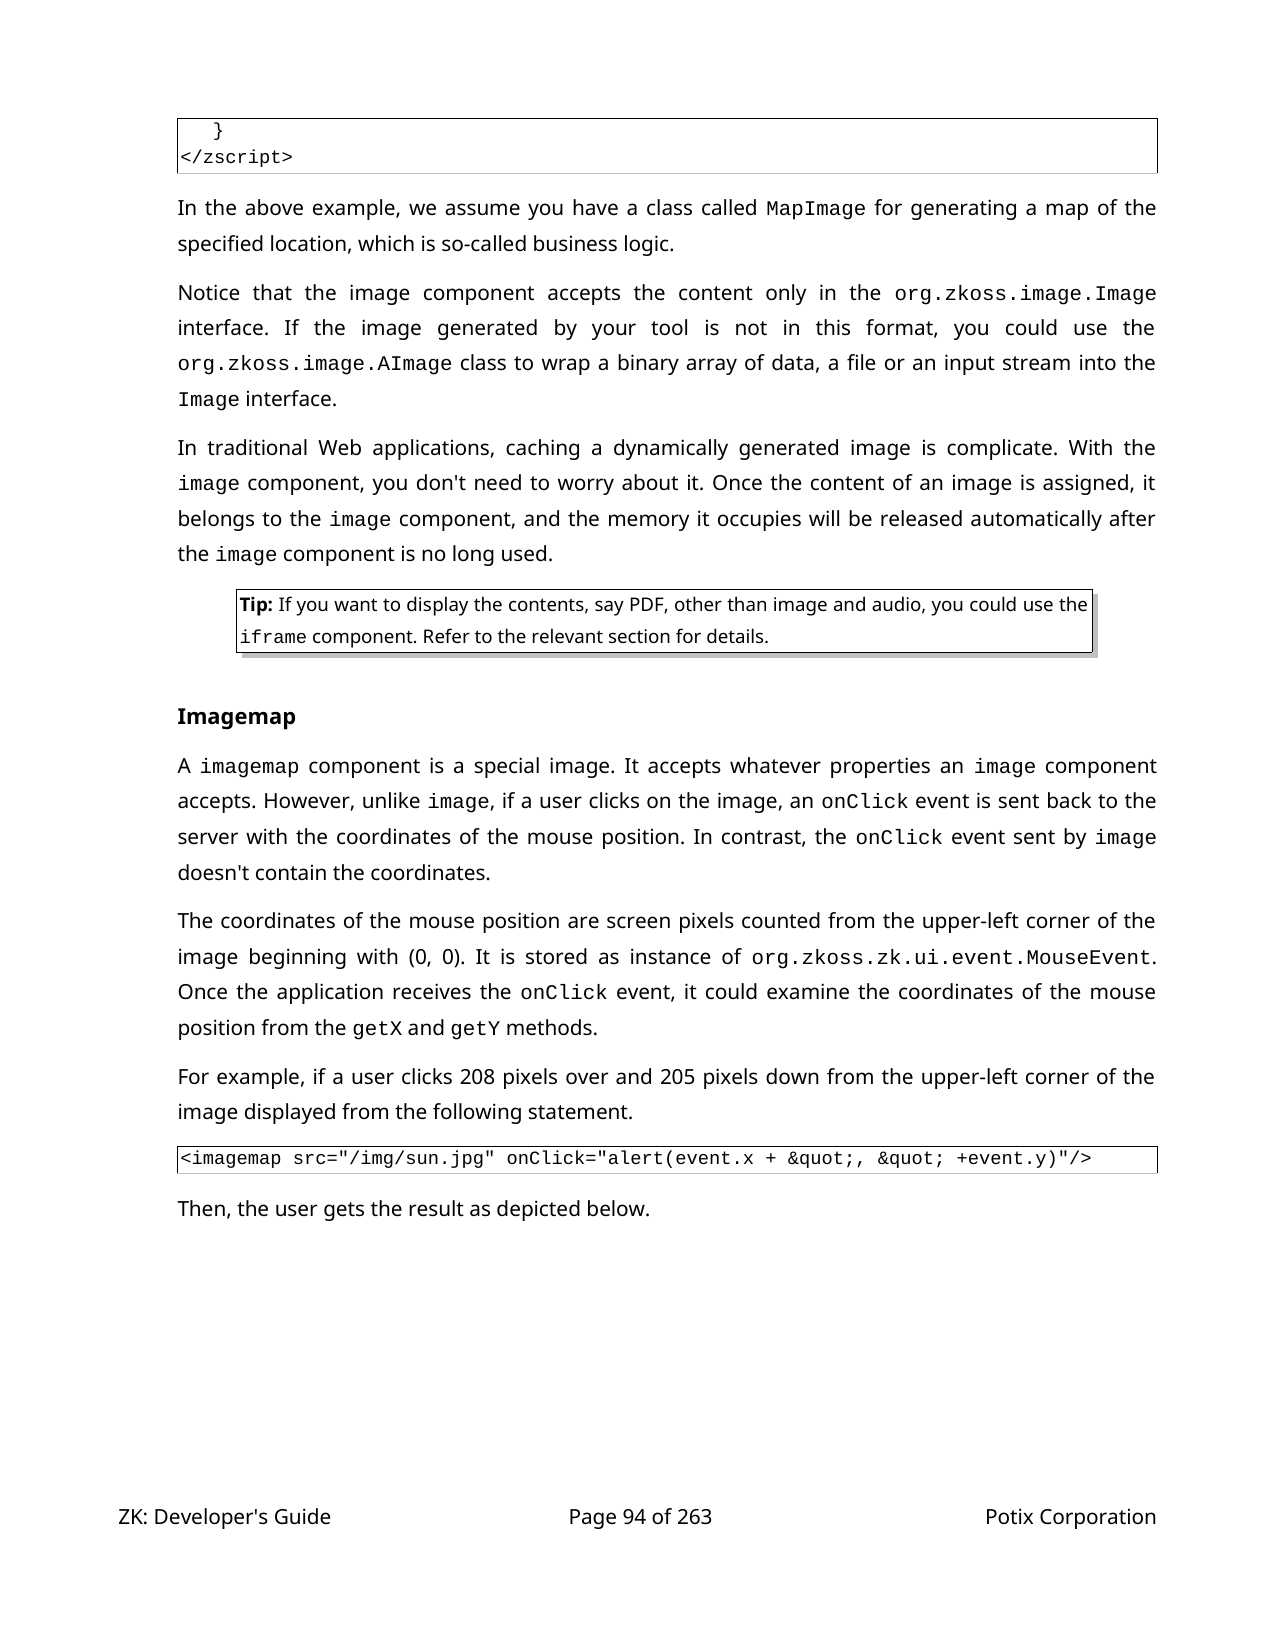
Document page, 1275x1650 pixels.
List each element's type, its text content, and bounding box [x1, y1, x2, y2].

text Notice that the image component accepts the content only in the org.zkoss.image.Image interface. If the image generated by your tool is not in this format, you could use the org.zkoss.image.AImage class to wrap a binary array of data, a file or an input stream into the Image interface. [177, 278, 1157, 412]
text Then, the user gets the result as depicted below. [177, 1194, 1157, 1222]
text A imagemap component is a special image. It accepts whatever properties an image component accepts. However, unlike image, if a user clicks on the image, an onClick event is sent back to the server with the coordinates of the mouse position. In contrast, the onClick event sent by image doesn't contain the coordinates. [177, 751, 1157, 886]
text <imagemap src="/img/sun.jpg" onClick="alert(event.x + &quot;, &quot; +event.y)"/> [178, 1147, 1157, 1173]
text </zscript> [178, 145, 1157, 173]
text For example, if a user clicks 208 pixels over and 205 pixels down from the upper-left corner of the image displayed from the following statement. [177, 1062, 1157, 1125]
subtitle Imagemap [177, 701, 1157, 731]
text The coordinates of the mouse position are screen pixels counted from the upper-left corner of the image beginning with (0, 0). It is stored as instance of org.zkoss.zk.ui.event.MouseEvent. Once the application receives the onClick event, it could examine the coordinates of the mouse position from the getX and getY methods. [177, 907, 1157, 1041]
text Tip: If you want to display the contents, say PDF, other than image and audio, you could use the iframe component. Refer to the relevant section for details. [237, 590, 1092, 652]
text } [178, 119, 1157, 142]
text In the above example, we assume you have a class called MapImage for generating a map of the specified location, which is so-called business logic. [177, 193, 1157, 257]
text In traditional Web applications, caching a dynamically generated image is complicate. With the image component, you don't need to worry about it. Once the content of an image is assigned, it belongs to the image component, and the memory it occupies will be released automatically after the image component is no long used. [177, 433, 1157, 568]
